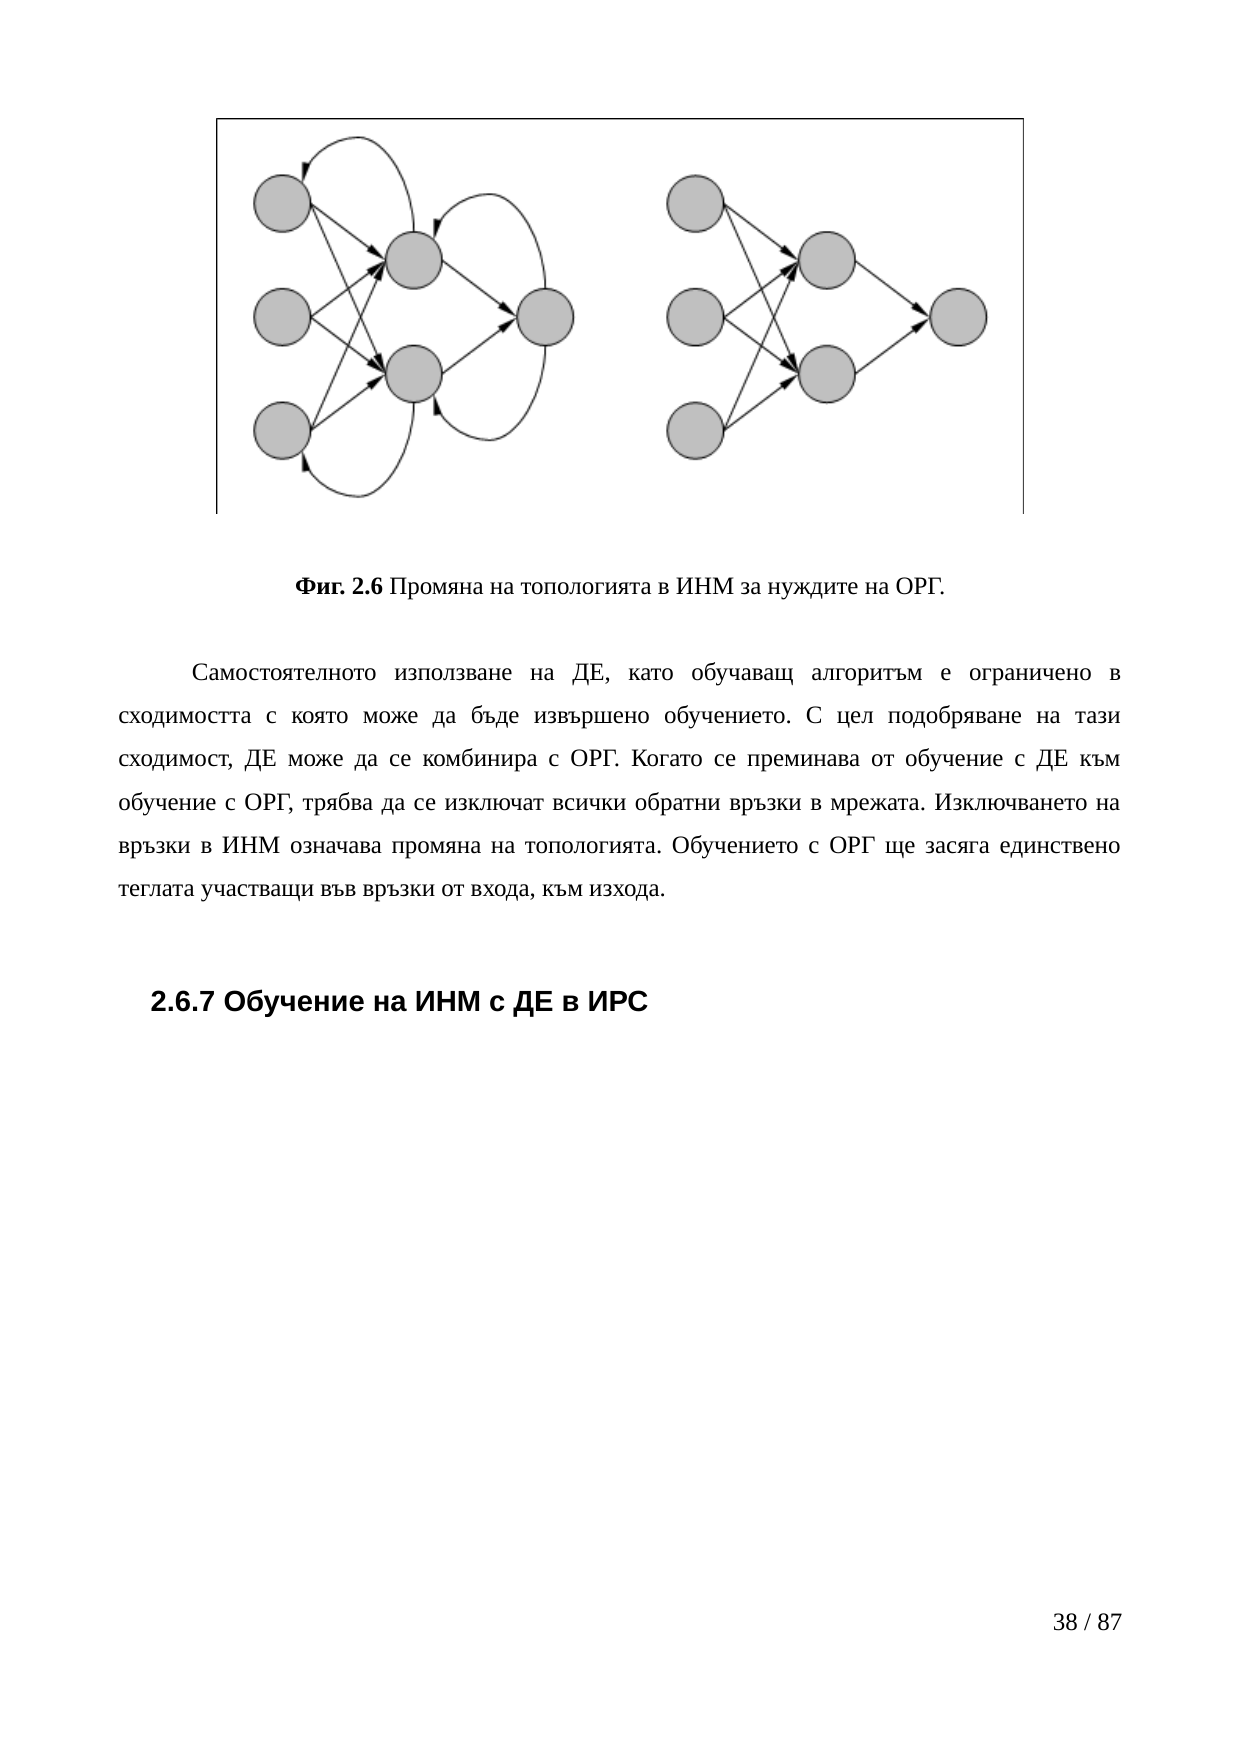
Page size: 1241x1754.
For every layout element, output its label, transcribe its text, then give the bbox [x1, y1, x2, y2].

text Самостоятелното използване на ДЕ, като обучаващ алгоритъм е ограничено в сходимостта с която може да бъде извършено обучението. С цел подобряване на тази сходимост, ДЕ може да се комбинира с ОРГ. Когато се преминава от обучение с ДЕ към обучение с ОРГ, трябва да се изключат всички обратни връзки в мрежата. Изключването на връзки в ИНМ означава промяна на топологията. Обучението с ОРГ ще засяга единствено теглата участващи във връзки от входа, към изхода. [118, 657, 1122, 902]
text Фиг. 2.6 Промяна на топологията в ИНМ за нуждите на ОРГ. [118, 571, 1122, 600]
subtitle 2.6.7 Обучение на ИНМ с ДЕ в ИРС [118, 984, 1122, 1018]
